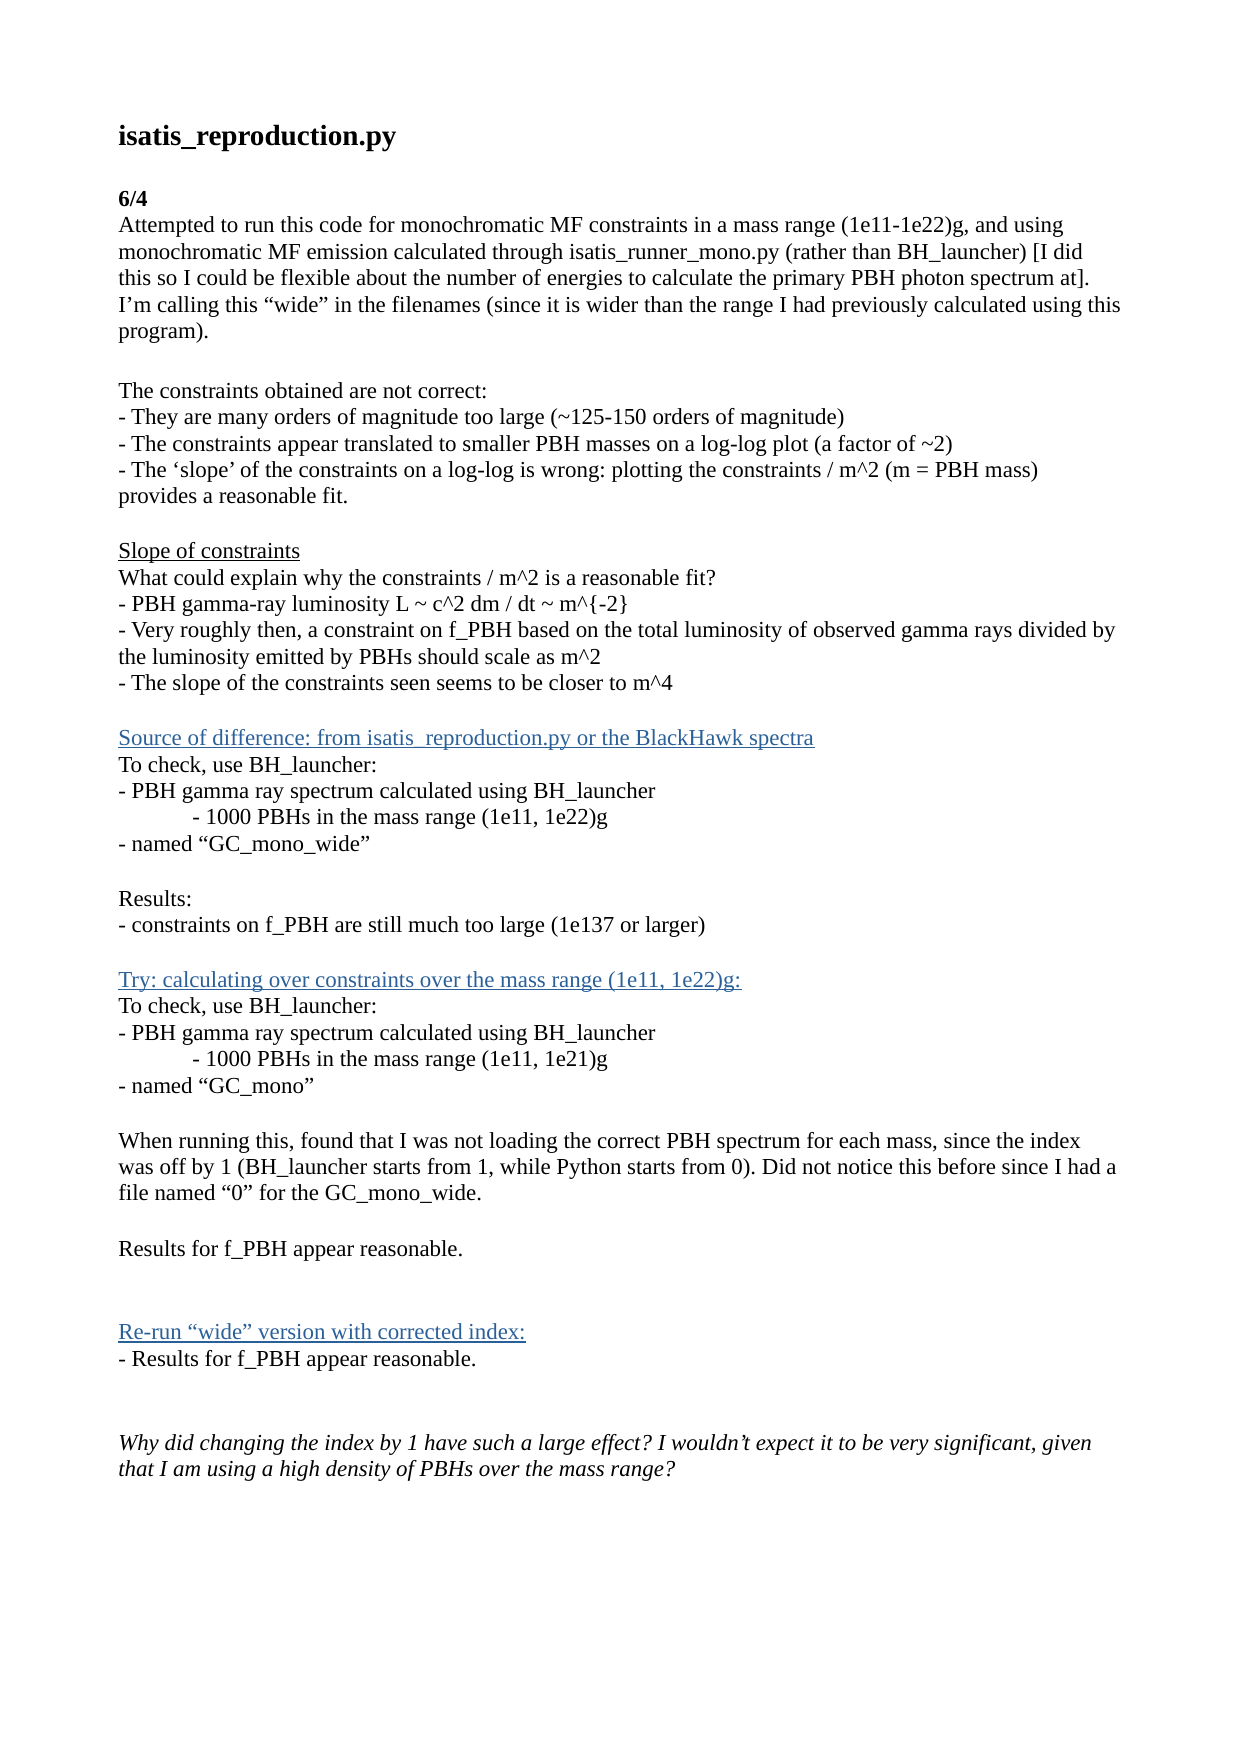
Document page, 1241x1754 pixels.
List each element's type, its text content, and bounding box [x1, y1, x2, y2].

text - They are many orders of magnitude too large (~125-150 orders of magnitude) [118, 403, 1122, 429]
text - The ‘slope’ of the constraints on a log-log is wrong: plotting the constraints / m^2 (m = PBH mass) provides a reasonable fit. [118, 456, 1122, 509]
text The constraints obtained are not correct: [118, 377, 1122, 403]
text What could explain why the constraints / m^2 is a reasonable fit? [118, 564, 1122, 590]
text 6/4 [118, 185, 1122, 212]
text - Results for f_PBH appear reasonable. [118, 1345, 1122, 1371]
text - named “GC_mono” [118, 1072, 1122, 1098]
text isatis_reproduction.py [118, 118, 1122, 152]
text - PBH gamma-ray luminosity L ~ c^2 dm / dt ~ m^{-2} [118, 590, 1122, 616]
text - The slope of the constraints seen seems to be closer to m^4 [118, 669, 1122, 696]
text Attempted to run this code for monochromatic MF constraints in a mass range (1e11-1e22)g, and using monochromatic MF emission calculated through isatis_runner_mono.py (rather than BH_launcher) [I did this so I could be flexible about the number of energies to calculate the primary PBH photon spectrum at]. I’m calling this “wide” in the filenames (since it is wider than the range I had previously calculated using this program). [118, 212, 1122, 343]
text Results: [118, 885, 1122, 911]
text To check, use BH_launcher: [118, 993, 1122, 1019]
text - 1000 PBHs in the mass range (1e11, 1e21)g [118, 1045, 1122, 1072]
text Results for f_PBH appear reasonable. [118, 1234, 1122, 1261]
text Why did changing the index by 1 have such a large effect? I wouldn’t expect it to be very significant, given that I am using a high density of PBHs over the mass range? [118, 1429, 1122, 1481]
text - The constraints appear translated to smaller PBH masses on a log-log plot (a factor of ~2) [118, 429, 1122, 456]
text Try: calculating over constraints over the mass range (1e11, 1e22)g: [118, 966, 1122, 993]
text - named “GC_mono_wide” [118, 830, 1122, 856]
text To check, use BH_launcher: [118, 751, 1122, 777]
text - PBH gamma ray spectrum calculated using BH_launcher [118, 1019, 1122, 1045]
text - Very roughly then, a constraint on f_PBH based on the total luminosity of observed gamma rays divided by the luminosity emitted by PBHs should scale as m^2 [118, 616, 1122, 669]
text - 1000 PBHs in the mass range (1e11, 1e22)g [118, 803, 1122, 830]
text - constraints on f_PBH are still much too large (1e137 or larger) [118, 911, 1122, 937]
text Source of difference: from isatis_reproduction.py or the BlackHawk spectra [118, 724, 1122, 751]
text Slope of constraints [118, 537, 1122, 564]
text - PBH gamma ray spectrum calculated using BH_launcher [118, 777, 1122, 803]
text When running this, found that I was not loading the correct PBH spectrum for each mass, since the index was off by 1 (BH_launcher starts from 1, while Python starts from 0). Did not notice this before since I had a file named “0” for the GC_mono_wide. [118, 1127, 1122, 1206]
text Re-run “wide” version with corrected index: [118, 1318, 1122, 1345]
